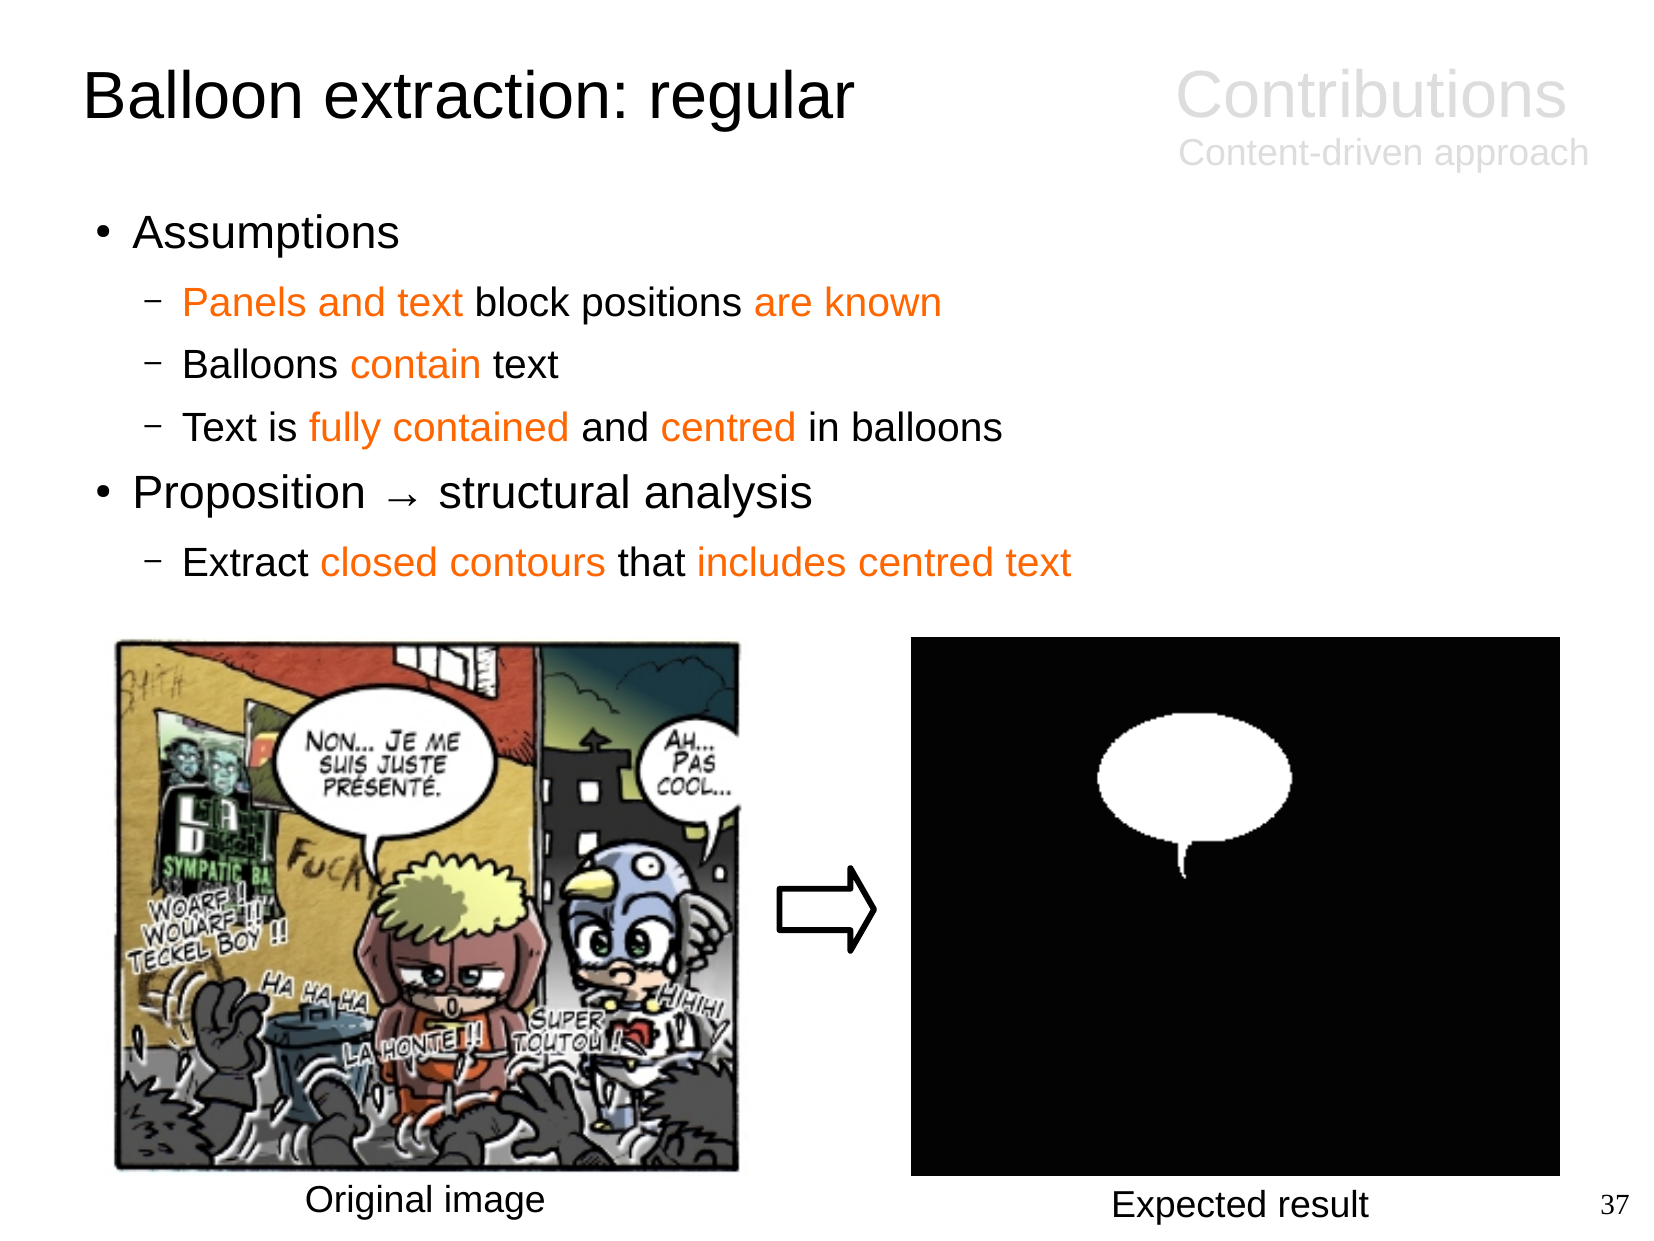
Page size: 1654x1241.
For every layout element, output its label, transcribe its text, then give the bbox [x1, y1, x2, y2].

text_box Original image [283, 1182, 567, 1228]
picture [106, 637, 749, 1182]
text_box Expected result [897, 1176, 1583, 1234]
picture [911, 637, 1560, 1176]
list Assumptions Panels and text block positions are known Balloons contain text Text is fully contained and centred in balloons Proposition → structural analysis Extract closed contours that includes centred text [82, 206, 1571, 587]
title Balloon extraction: regular [82, 49, 1571, 142]
